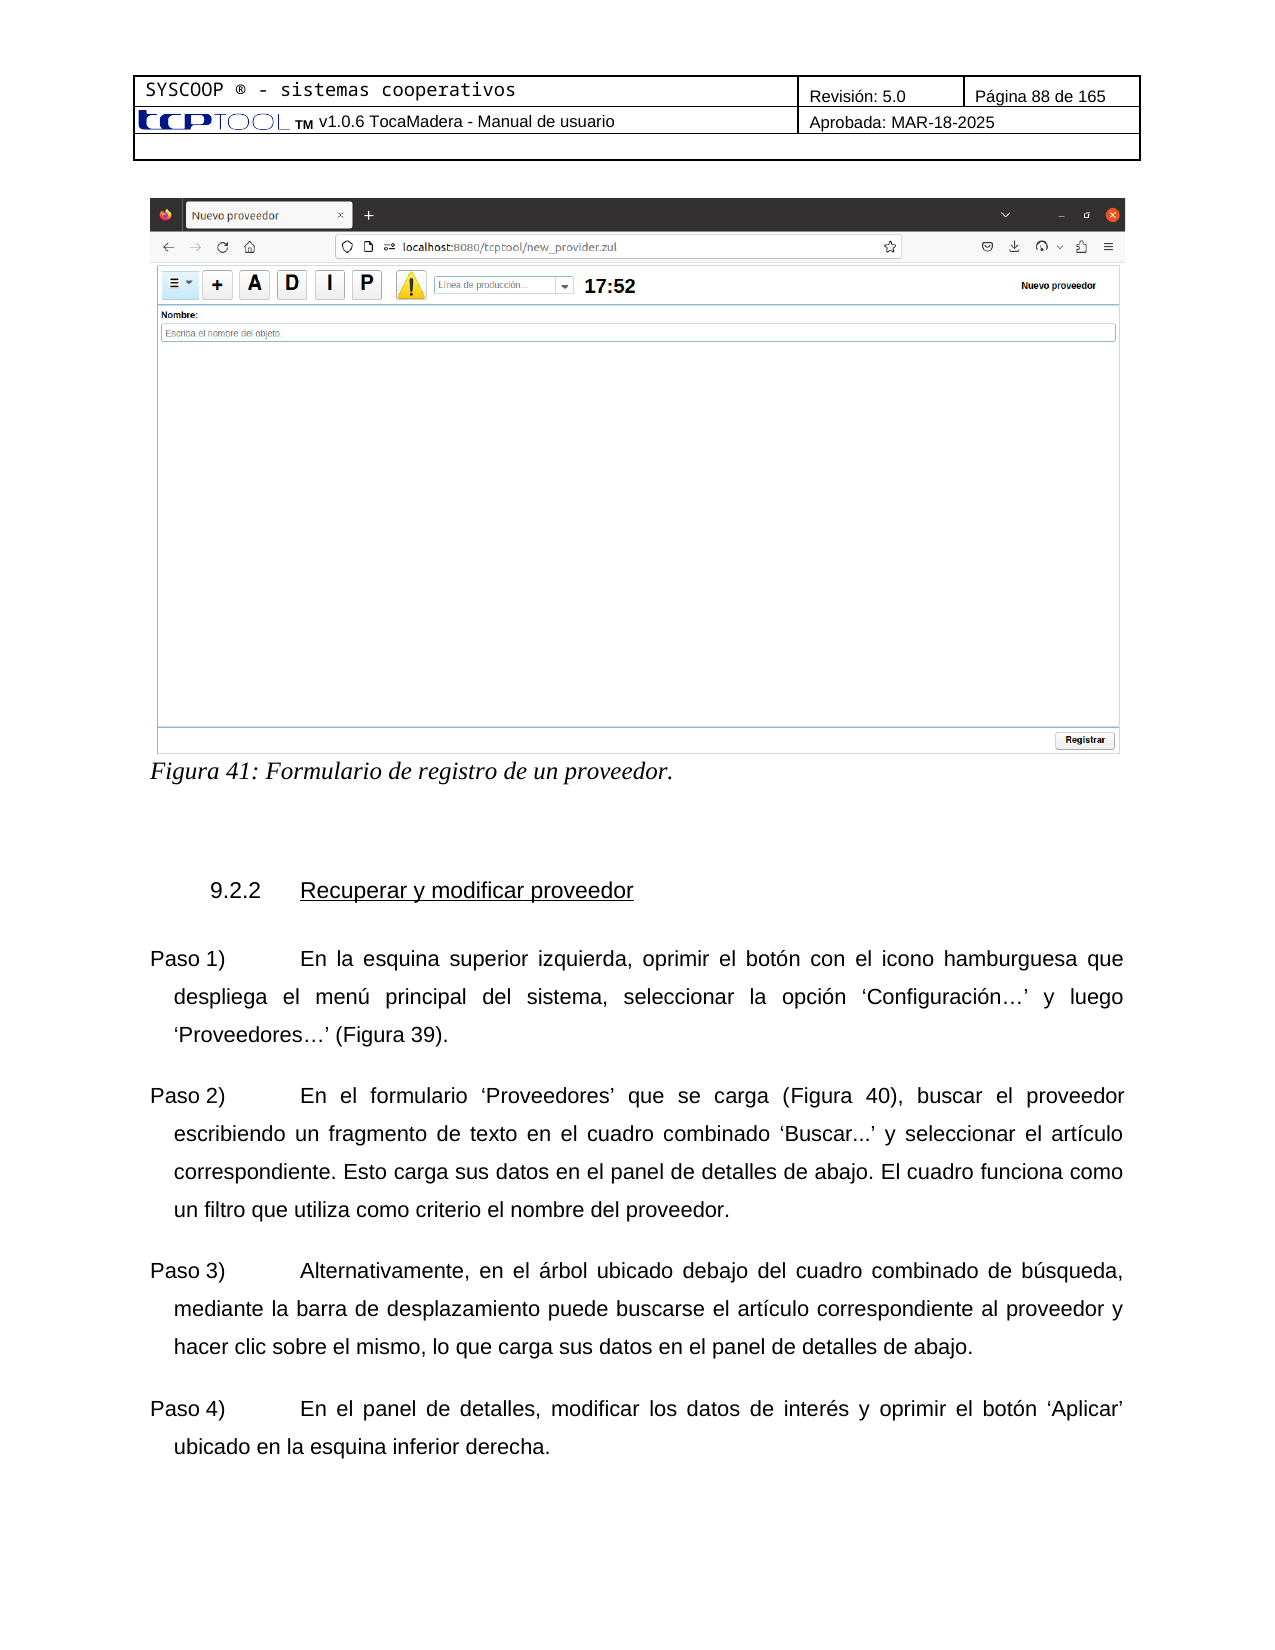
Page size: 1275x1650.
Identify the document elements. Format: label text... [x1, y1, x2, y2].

picture [150, 198, 1125, 757]
text Figura 41: Formulario de registro de un proveedor. [150, 757, 1125, 785]
list Alternativamente, en el árbol ubicado debajo del cuadro combinado de búsqueda, mediante la barra de desplazamiento puede buscarse el artículo correspondiente al proveedor y hacer clic sobre el mismo, lo que carga sus datos en el panel de detalles de abajo. [150, 1258, 1125, 1359]
list En la esquina superior izquierda, oprimir el botón con el icono hamburguesa que despliega el menú principal del sistema, seleccionar la opción ‘Configuración…’ y luego ‘Proveedores…’ (Figura 39). [150, 946, 1125, 1047]
subtitle Recuperar y modificar proveedor [210, 877, 1125, 904]
picture [138, 110, 290, 130]
list En el panel de detalles, modificar los datos de interés y oprimir el botón ‘Aplicar’ ubicado en la esquina inferior derecha. [150, 1396, 1125, 1459]
list En el formulario ‘Proveedores’ que se carga (Figura 40), buscar el proveedor escribiendo un fragmento de texto en el cuadro combinado ‘Buscar...’ y seleccionar el artículo correspondiente. Esto carga sus datos en el panel de detalles de abajo. El cuadro funciona como un filtro que utiliza como criterio el nombre del proveedor. [150, 1083, 1125, 1222]
